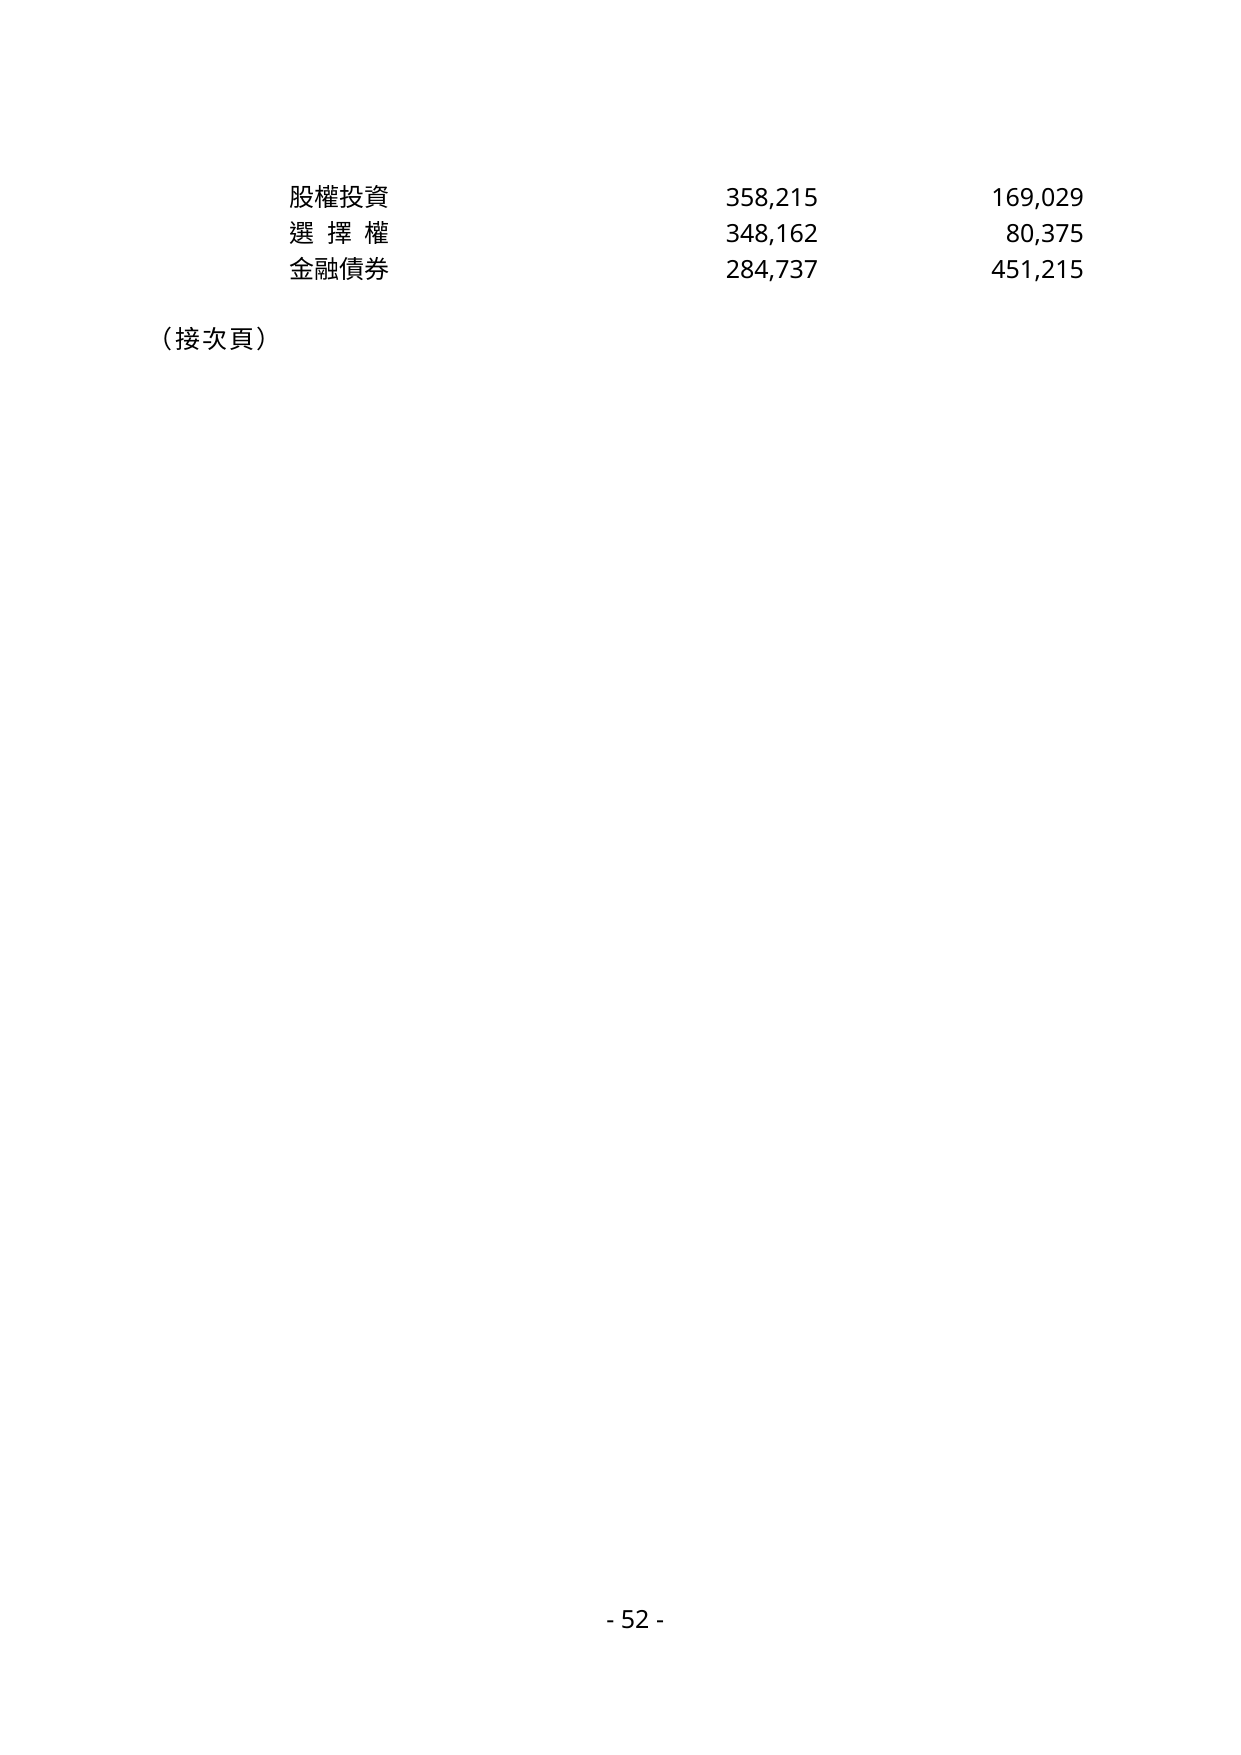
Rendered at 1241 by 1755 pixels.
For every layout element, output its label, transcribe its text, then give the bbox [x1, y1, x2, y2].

table_cell 451,215 [916, 250, 1122, 286]
table_cell [591, 177, 650, 213]
table_cell 358,215 [650, 177, 856, 213]
table_cell 選 擇 權 [236, 214, 591, 250]
table_cell [591, 250, 650, 286]
table_cell [591, 214, 650, 250]
table_cell 金融債券 [236, 250, 591, 286]
table_cell 348,162 [650, 214, 856, 250]
table_cell [856, 214, 916, 250]
table_cell 284,737 [650, 250, 856, 286]
table_cell 169,029 [916, 177, 1122, 213]
text （接次頁） [148, 286, 1122, 356]
table_cell 股權投資 [236, 177, 591, 213]
table_cell [856, 250, 916, 286]
table_cell 80,375 [916, 214, 1122, 250]
table_cell [856, 177, 916, 213]
